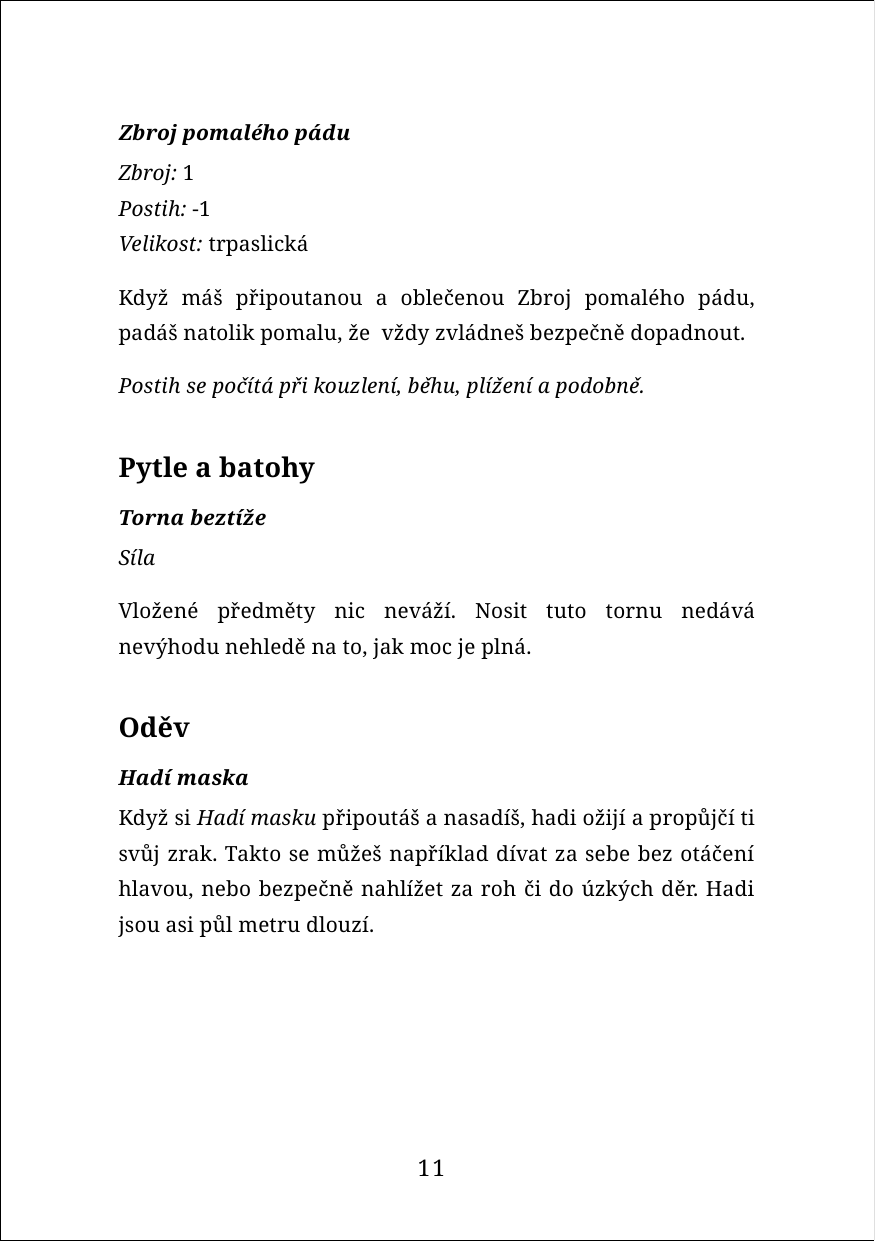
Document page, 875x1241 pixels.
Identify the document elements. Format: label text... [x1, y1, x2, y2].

subtitle Zbroj pomalého pádu [118, 118, 756, 147]
text Když máš připoutanou a oblečenou Zbroj pomalého pádu, padáš natolik pomalu, že vždy zvládneš bezpečně dopadnout. [118, 283, 756, 347]
subtitle Hadí maska [118, 763, 756, 792]
subtitle Pytle a batohy [118, 448, 756, 485]
text Zbroj: 1 Postih: -1 Velikost: trpaslická [118, 158, 756, 258]
subtitle Oděv [118, 709, 756, 746]
subtitle Torna beztíže [118, 503, 756, 531]
text Síla [118, 543, 756, 572]
text Vložené předměty nic neváží. Nosit tuto tornu nedává nevýhodu nehledě na to, jak moc je plná. [118, 596, 756, 660]
text Když si Hadí masku připoutáš a nasadíš, hadi ožijí a propůjčí ti svůj zrak. Takto se můžeš například dívat za sebe bez otáčení hlavou, nebo bezpečně nahlížet za roh či do úzkých děr. Hadi jsou asi půl metru dlouzí. [118, 803, 756, 938]
text Postih se počítá při kouzlení, běhu, plížení a podobně. [118, 371, 756, 400]
